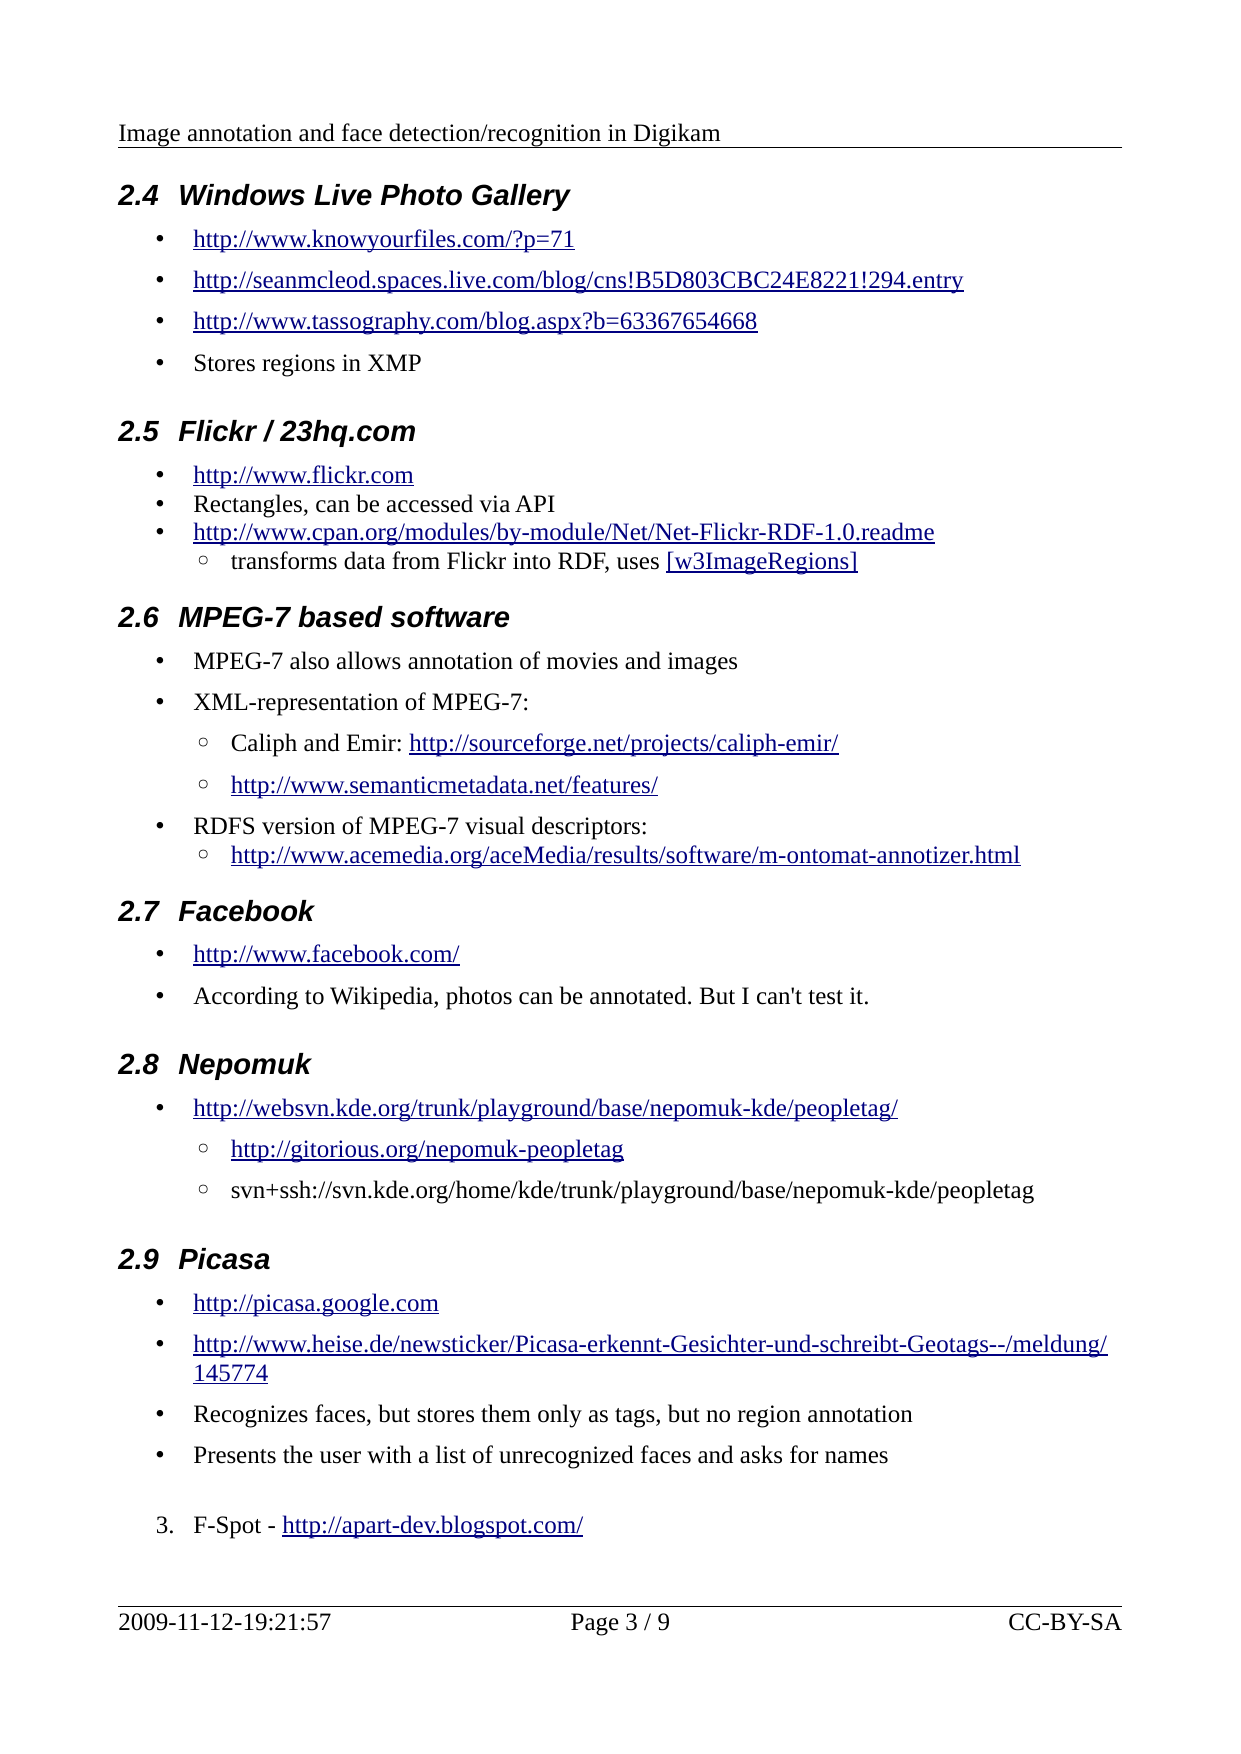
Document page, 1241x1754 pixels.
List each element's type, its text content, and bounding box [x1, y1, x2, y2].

list Presents the user with a list of unrecognized faces and asks for names [156, 1440, 1122, 1469]
list http://www.knowyourfiles.com/?p=71 [156, 224, 1122, 253]
list According to Wikipedia, photos can be annotated. But I can't test it. [156, 981, 1122, 1009]
list MPEG-7 also allows annotation of movies and images [156, 646, 1122, 675]
list F-Spot - http://apart-dev.blogspot.com/ [156, 1510, 1122, 1539]
list http://www.cpan.org/modules/by-module/Net/Net-Flickr-RDF-1.0.readme [156, 517, 1122, 546]
subtitle Nepomuk [118, 1047, 1122, 1081]
subtitle Flickr / 23hq.com [118, 414, 1122, 447]
list XML-representation of MPEG-7: [156, 687, 1122, 716]
list http://seanmcleod.spaces.live.com/blog/cns!B5D803CBC24E8221!294.entry [156, 265, 1122, 294]
list Caliph and Emir: http://sourceforge.net/projects/caliph-emir/ [193, 728, 1122, 757]
list http://www.facebook.com/ [156, 939, 1122, 968]
list http://www.flickr.com [156, 460, 1122, 489]
subtitle Facebook [118, 893, 1122, 927]
list http://gitorious.org/nepomuk-peopletag [193, 1134, 1122, 1163]
subtitle Windows Live Photo Gallery [118, 178, 1122, 211]
list http://www.acemedia.org/aceMedia/results/software/m-ontomat-annotizer.html [193, 840, 1122, 868]
list Rectangles, can be accessed via API [156, 489, 1122, 517]
list http://www.heise.de/newsticker/Picasa-erkennt-Gesichter-und-schreibt-Geotags--/meldung/145774 [156, 1329, 1122, 1387]
list http://www.semanticmetadata.net/features/ [193, 770, 1122, 798]
list http://websvn.kde.org/trunk/playground/base/nepomuk-kde/peopletag/ [156, 1093, 1122, 1122]
list http://www.tassography.com/blog.aspx?b=63367654668 [156, 306, 1122, 335]
list RDFS version of MPEG-7 visual descriptors: [156, 811, 1122, 840]
subtitle Picasa [118, 1242, 1122, 1275]
list http://picasa.google.com [156, 1288, 1122, 1317]
list Stores regions in XMP [156, 348, 1122, 376]
subtitle MPEG-7 based software [118, 600, 1122, 633]
list transforms data from Flickr into RDF, uses [w3ImageRegions] [193, 546, 1122, 575]
list svn+ssh://svn.kde.org/home/kde/trunk/playground/base/nepomuk-kde/peopletag [193, 1176, 1122, 1204]
list Recognizes faces, but stores them only as tags, but no region annotation [156, 1399, 1122, 1428]
